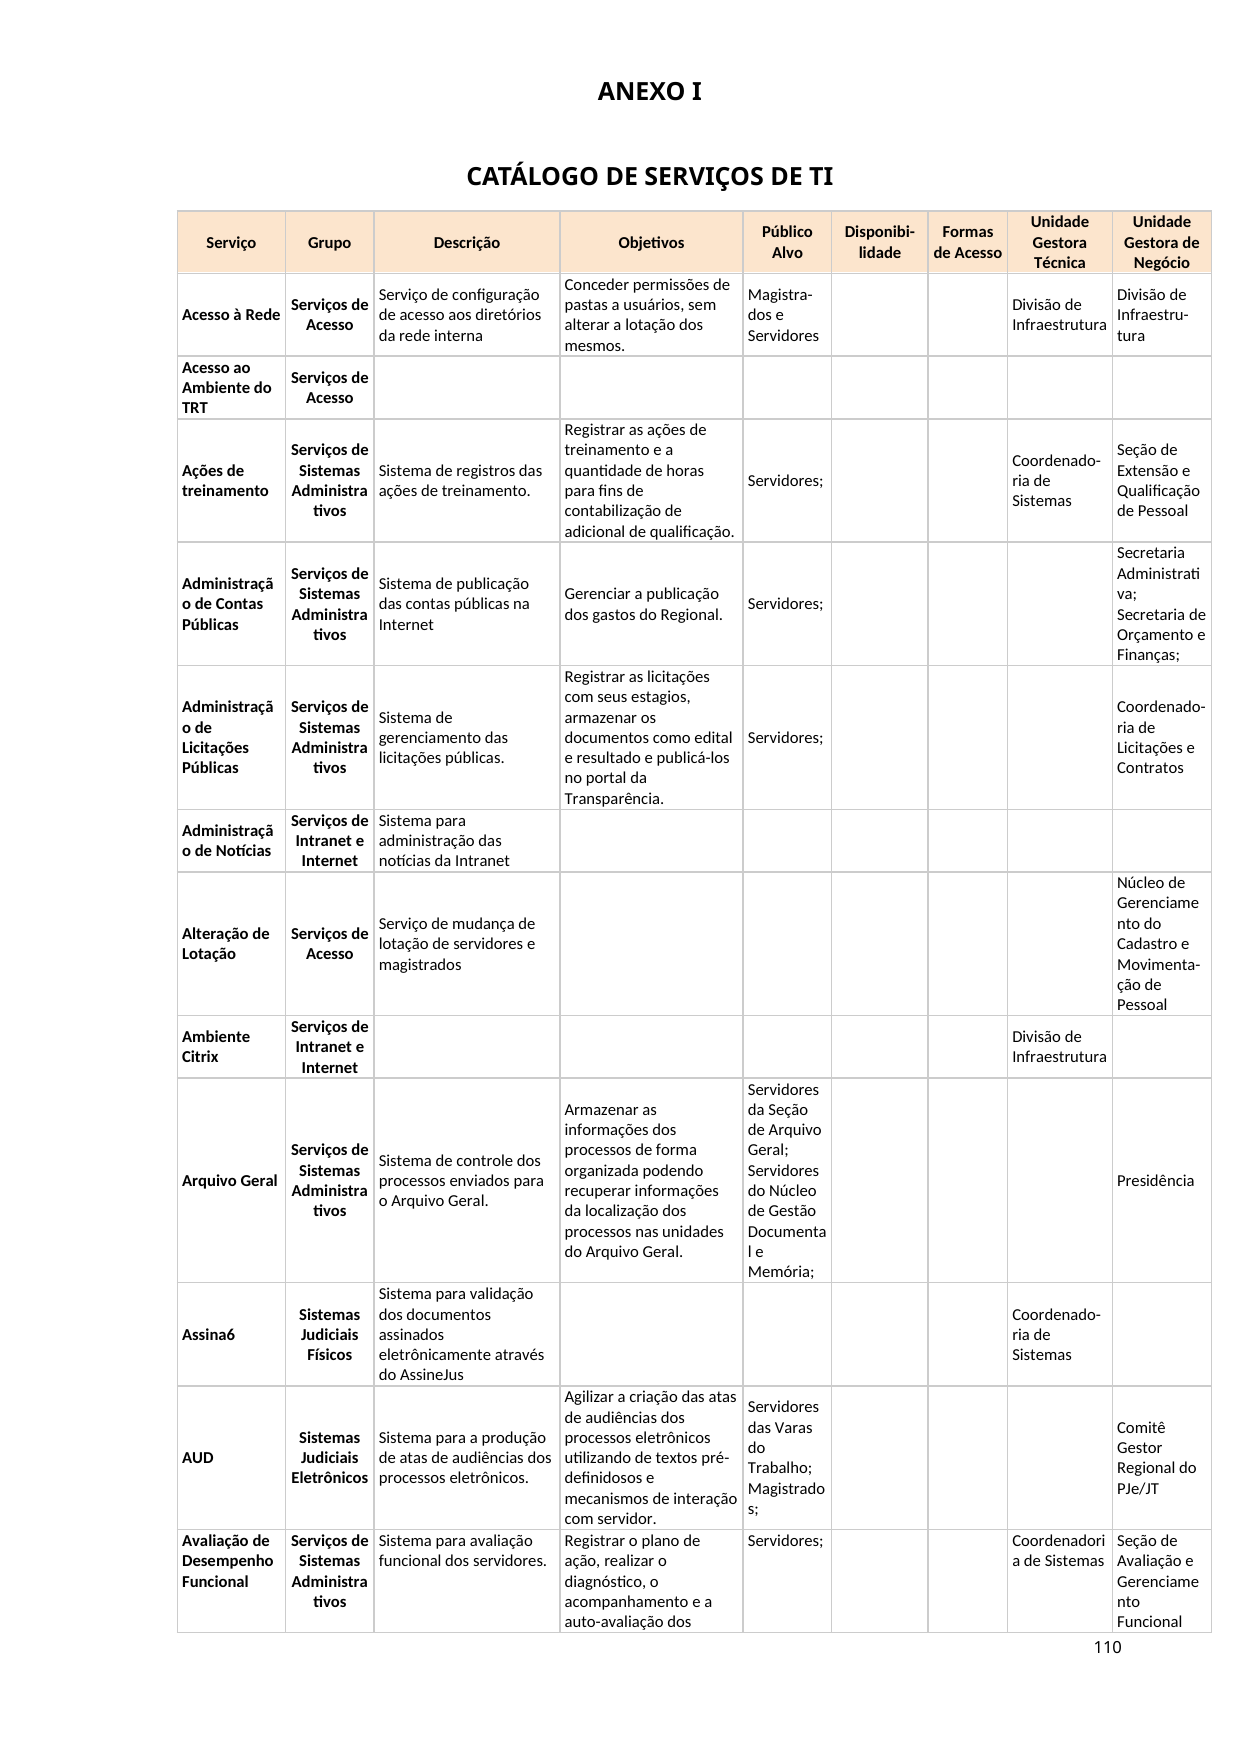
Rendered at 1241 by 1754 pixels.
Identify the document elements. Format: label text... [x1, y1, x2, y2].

table_cell Serviços de Sistemas Administrativos [286, 1530, 373, 1632]
table_cell Serviços de Acesso [286, 873, 373, 1015]
table_cell Divisão de Infraestru-tura [1113, 274, 1211, 355]
table_cell [1113, 1016, 1211, 1077]
table_cell [832, 420, 927, 541]
table_cell [1008, 543, 1112, 665]
table_cell [375, 357, 559, 418]
table_cell Sistema para avaliação funcional dos servidores. [375, 1530, 559, 1632]
table_cell Acesso ao Ambiente do TRT [178, 357, 285, 418]
table_cell Agilizar a criação das atas de audiências dos processos eletrônicos utilizando de textos pré-definidosos e mecanismos de interação com servidor. [561, 1387, 742, 1529]
table_cell Acesso à Rede [178, 274, 285, 355]
table_cell [744, 357, 831, 418]
text CATÁLOGO DE SERVIÇOS DE TI [177, 159, 1122, 193]
table_cell [929, 1530, 1007, 1632]
table_cell [375, 1016, 559, 1077]
table_cell Assina6 [178, 1283, 285, 1385]
table_cell Gerenciar a publicação dos gastos do Regional. [561, 543, 742, 665]
table_cell Servidores; [744, 666, 831, 808]
table_cell Serviços de Intranet e Internet [286, 810, 373, 871]
table_cell [929, 1079, 1007, 1282]
table_cell [1008, 1079, 1112, 1282]
table_cell Sistema de registros das ações de treinamento. [375, 420, 559, 541]
table_cell [929, 1016, 1007, 1077]
table_cell [832, 543, 927, 665]
table_cell [929, 357, 1007, 418]
table_cell Servidores; [744, 420, 831, 541]
table_cell [929, 810, 1007, 871]
table_cell Arquivo Geral [178, 1079, 285, 1282]
table_cell [561, 873, 742, 1015]
table_cell Secretaria Administrativa; Secretaria de Orçamento e Finanças; [1113, 543, 1211, 665]
table_cell [832, 1283, 927, 1385]
table_cell [832, 1387, 927, 1529]
table_cell [561, 1016, 742, 1077]
table_cell Administração de Licitações Públicas [178, 666, 285, 808]
table_cell [1008, 666, 1112, 808]
table_cell Divisão de Infraestrutura [1008, 1016, 1112, 1077]
table_cell Administração de Contas Públicas [178, 543, 285, 665]
table_cell [561, 1283, 742, 1385]
table_cell [561, 810, 742, 871]
table_header Grupo [286, 212, 373, 272]
table_header Unidade Gestora de Negócio [1113, 212, 1211, 272]
table_cell [929, 420, 1007, 541]
table_header Público Alvo [744, 212, 831, 272]
table_cell Magistra-dos e Servidores [744, 274, 831, 355]
table_cell [1008, 1387, 1112, 1529]
table_cell [832, 1079, 927, 1282]
table_cell Núcleo de Gerenciamento do Cadastro e Movimenta-ção de Pessoal [1113, 873, 1211, 1015]
table_cell [1113, 1283, 1211, 1385]
table_cell [832, 1016, 927, 1077]
table_cell Avaliação de Desempenho Funcional [178, 1530, 285, 1632]
table_cell [1008, 873, 1112, 1015]
table_cell [832, 357, 927, 418]
table_cell [1113, 810, 1211, 871]
table_cell Ambiente Citrix [178, 1016, 285, 1077]
table_cell Divisão de Infraestrutura [1008, 274, 1112, 355]
table_cell Serviço de configuração de acesso aos diretórios da rede interna [375, 274, 559, 355]
table_cell [1008, 357, 1112, 418]
table_cell Servidores da Seção de Arquivo Geral; Servidores do Núcleo de Gestão Documental e Memória; [744, 1079, 831, 1282]
table_cell Armazenar as informações dos processos de forma organizada podendo recuperar informações da localização dos processos nas unidades do Arquivo Geral. [561, 1079, 742, 1282]
table_cell Ações de treinamento [178, 420, 285, 541]
table_cell AUD [178, 1387, 285, 1529]
table_cell Serviços de Intranet e Internet [286, 1016, 373, 1077]
table_header Unidade Gestora Técnica [1008, 212, 1112, 272]
table_cell Comitê Gestor Regional do PJe/JT [1113, 1387, 1211, 1529]
table_cell Seção de Avaliação e Gerenciamento Funcional [1113, 1530, 1211, 1632]
table_cell Sistema de gerenciamento das licitações públicas. [375, 666, 559, 808]
text ANEXO I [177, 74, 1122, 108]
table_cell Alteração de Lotação [178, 873, 285, 1015]
table_cell Sistemas Judiciais Eletrônicos [286, 1387, 373, 1529]
table_cell Serviços de Sistemas Administrativos [286, 420, 373, 541]
table_cell [929, 1283, 1007, 1385]
table_cell Servidores das Varas do Trabalho; Magistrados; [744, 1387, 831, 1529]
table_cell Sistema de controle dos processos enviados para o Arquivo Geral. [375, 1079, 559, 1282]
table_cell Serviços de Sistemas Administrativos [286, 666, 373, 808]
table_cell Registrar o plano de ação, realizar o diagnóstico, o acompanhamento e a auto-avaliação dos [561, 1530, 742, 1632]
table_cell [832, 873, 927, 1015]
table_cell Administração de Notícias [178, 810, 285, 871]
table_cell Serviços de Sistemas Administrativos [286, 1079, 373, 1282]
table_cell [929, 1387, 1007, 1529]
table_header Disponibi- lidade [832, 212, 927, 272]
table_cell Serviço de mudança de lotação de servidores e magistrados [375, 873, 559, 1015]
table_cell Registrar as ações de treinamento e a quantidade de horas para fins de contabilização de adicional de qualificação. [561, 420, 742, 541]
table_cell [929, 666, 1007, 808]
table_cell Coordenado-ria de Sistemas [1008, 1283, 1112, 1385]
table_cell [929, 274, 1007, 355]
table_cell Sistema para administração das notícias da Intranet [375, 810, 559, 871]
table_cell [1008, 810, 1112, 871]
table_cell Coordenado-ria de Sistemas [1008, 420, 1112, 541]
table_cell [744, 1283, 831, 1385]
table_cell [929, 543, 1007, 665]
table_cell Presidência [1113, 1079, 1211, 1282]
table_cell [744, 1016, 831, 1077]
table_cell [1113, 357, 1211, 418]
table_cell [832, 810, 927, 871]
table_cell [561, 357, 742, 418]
table_cell [929, 873, 1007, 1015]
table_cell Servidores; [744, 543, 831, 665]
table_header Objetivos [561, 212, 742, 272]
table_cell Registrar as licitações com seus estagios, armazenar os documentos como edital e resultado e publicá-los no portal da Transparência. [561, 666, 742, 808]
table_cell Coordenado-ria de Licitações e Contratos [1113, 666, 1211, 808]
table_cell Servidores; [744, 1530, 831, 1632]
table_cell [832, 666, 927, 808]
table_header Formas de Acesso [929, 212, 1007, 272]
table_cell [832, 274, 927, 355]
table_header Serviço [178, 212, 285, 272]
table_cell Serviços de Sistemas Administrativos [286, 543, 373, 665]
table_cell [744, 873, 831, 1015]
table_cell [832, 1530, 927, 1632]
table_cell Sistema de publicação das contas públicas na Internet [375, 543, 559, 665]
table_cell Serviços de Acesso [286, 274, 373, 355]
table_cell Sistemas Judiciais Físicos [286, 1283, 373, 1385]
table_cell Coordenadoria de Sistemas [1008, 1530, 1112, 1632]
table_cell Sistema para validação dos documentos assinados eletrônicamente através do AssineJus [375, 1283, 559, 1385]
table_cell Seção de Extensão e Qualificação de Pessoal [1113, 420, 1211, 541]
table_header Descrição [375, 212, 559, 272]
table_cell Conceder permissões de pastas a usuários, sem alterar a lotação dos mesmos. [561, 274, 742, 355]
table_cell Serviços de Acesso [286, 357, 373, 418]
table_cell [744, 810, 831, 871]
table_cell Sistema para a produção de atas de audiências dos processos eletrônicos. [375, 1387, 559, 1529]
